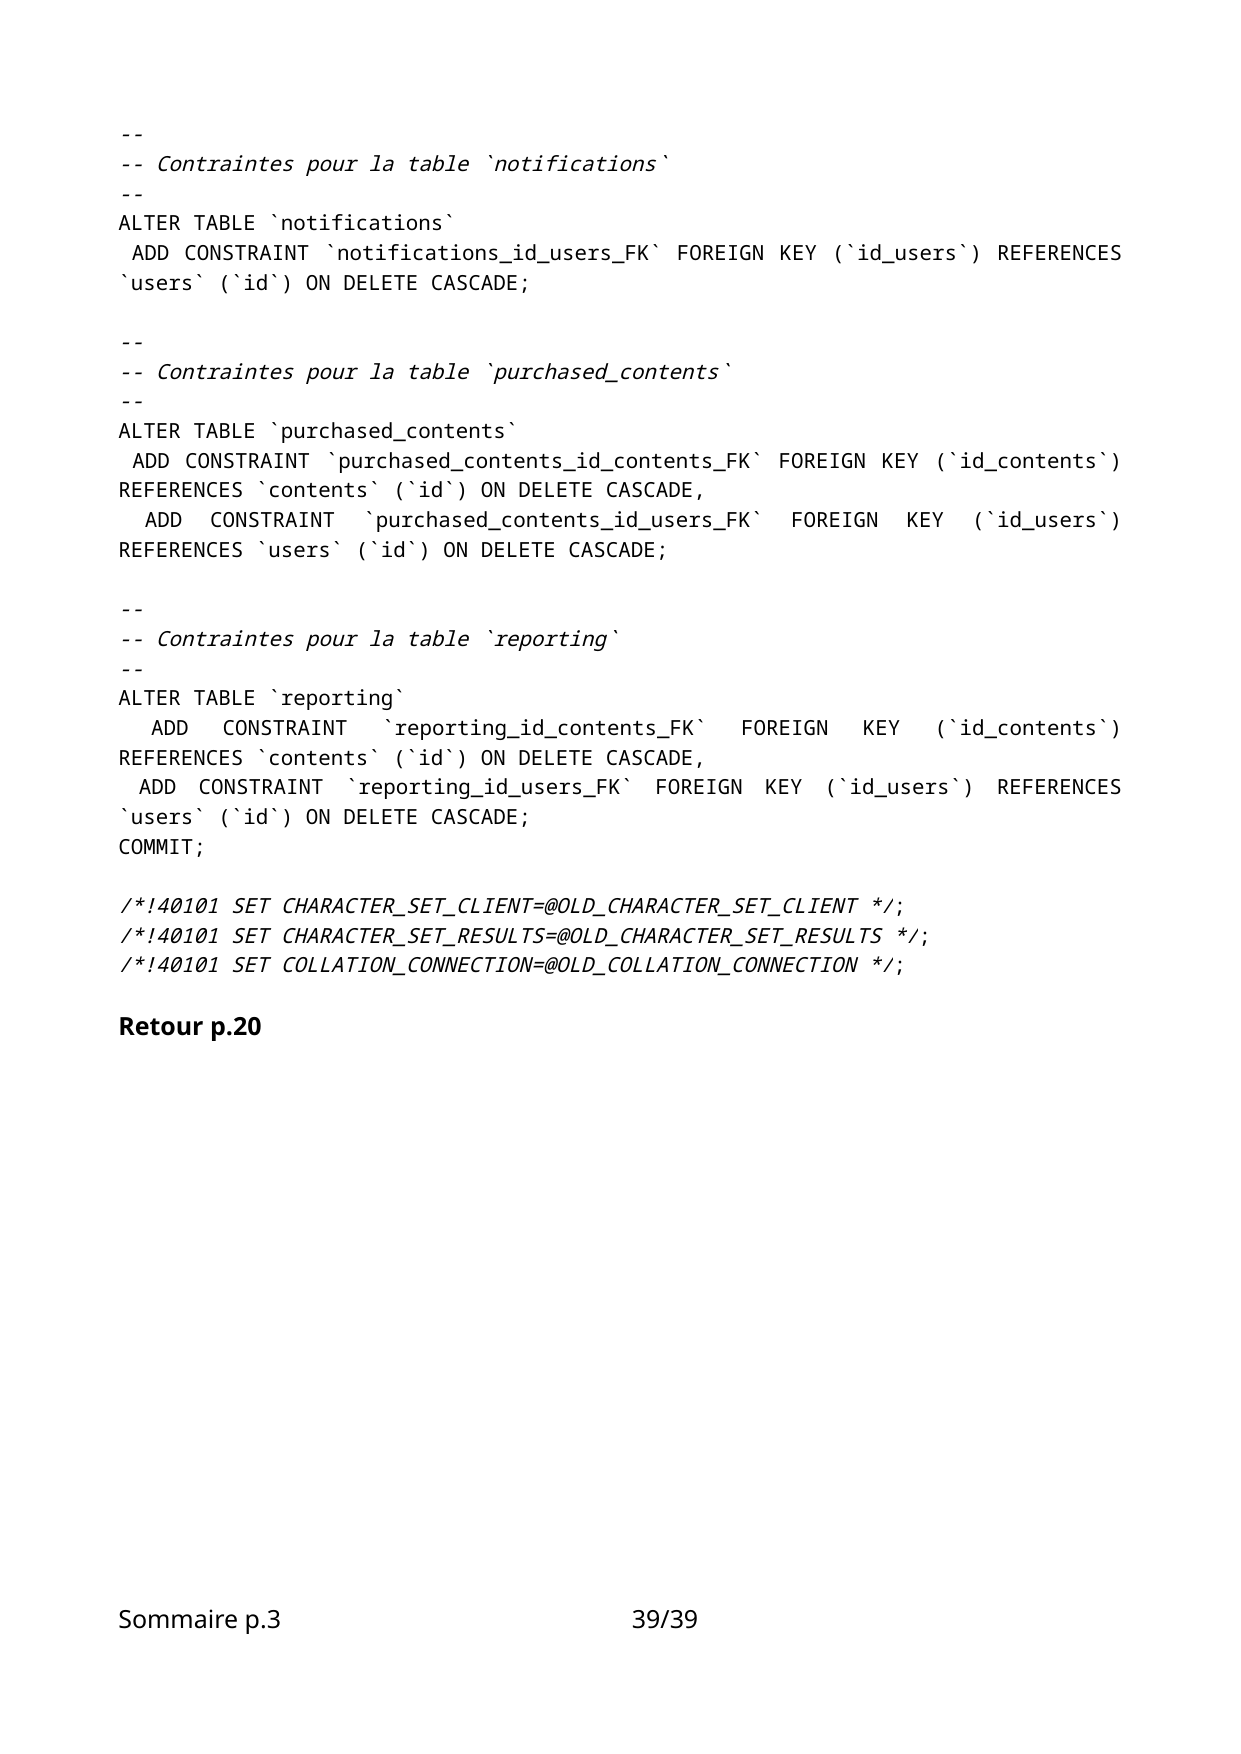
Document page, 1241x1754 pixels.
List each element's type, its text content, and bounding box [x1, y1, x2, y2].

text ADD CONSTRAINT `reporting_id_users_FK` FOREIGN KEY (`id_users`) REFERENCES `users` (`id`) ON DELETE CASCADE; [118, 771, 1122, 831]
text ADD CONSTRAINT `purchased_contents_id_users_FK` FOREIGN KEY (`id_users`) REFERENCES `users` (`id`) ON DELETE CASCADE; [118, 504, 1122, 563]
text -- Contraintes pour la table `purchased_contents` [118, 356, 1122, 385]
text ADD CONSTRAINT `purchased_contents_id_contents_FK` FOREIGN KEY (`id_contents`) REFERENCES `contents` (`id`) ON DELETE CASCADE, [118, 445, 1122, 504]
text ALTER TABLE `purchased_contents` [118, 415, 1122, 445]
text ALTER TABLE `notifications` [118, 207, 1122, 237]
text Retour p.17 [118, 1009, 1122, 1043]
text /*!40101 SET CHARACTER_SET_RESULTS=@OLD_CHARACTER_SET_RESULTS */; [118, 920, 1122, 949]
text /*!40101 SET CHARACTER_SET_CLIENT=@OLD_CHARACTER_SET_CLIENT */; [118, 890, 1122, 920]
text -- [118, 118, 1122, 148]
text COMMIT; [118, 831, 1122, 860]
text ADD CONSTRAINT `reporting_id_contents_FK` FOREIGN KEY (`id_contents`) REFERENCES `contents` (`id`) ON DELETE CASCADE, [118, 712, 1122, 771]
text -- [118, 652, 1122, 682]
text -- [118, 593, 1122, 623]
text -- Contraintes pour la table `notifications` [118, 148, 1122, 177]
text /*!40101 SET COLLATION_CONNECTION=@OLD_COLLATION_CONNECTION */; [118, 949, 1122, 979]
text ADD CONSTRAINT `notifications_id_users_FK` FOREIGN KEY (`id_users`) REFERENCES `users` (`id`) ON DELETE CASCADE; [118, 237, 1122, 296]
text -- [118, 385, 1122, 415]
text -- Contraintes pour la table `reporting` [118, 623, 1122, 652]
text -- [118, 177, 1122, 207]
text ALTER TABLE `reporting` [118, 682, 1122, 712]
text -- [118, 326, 1122, 356]
